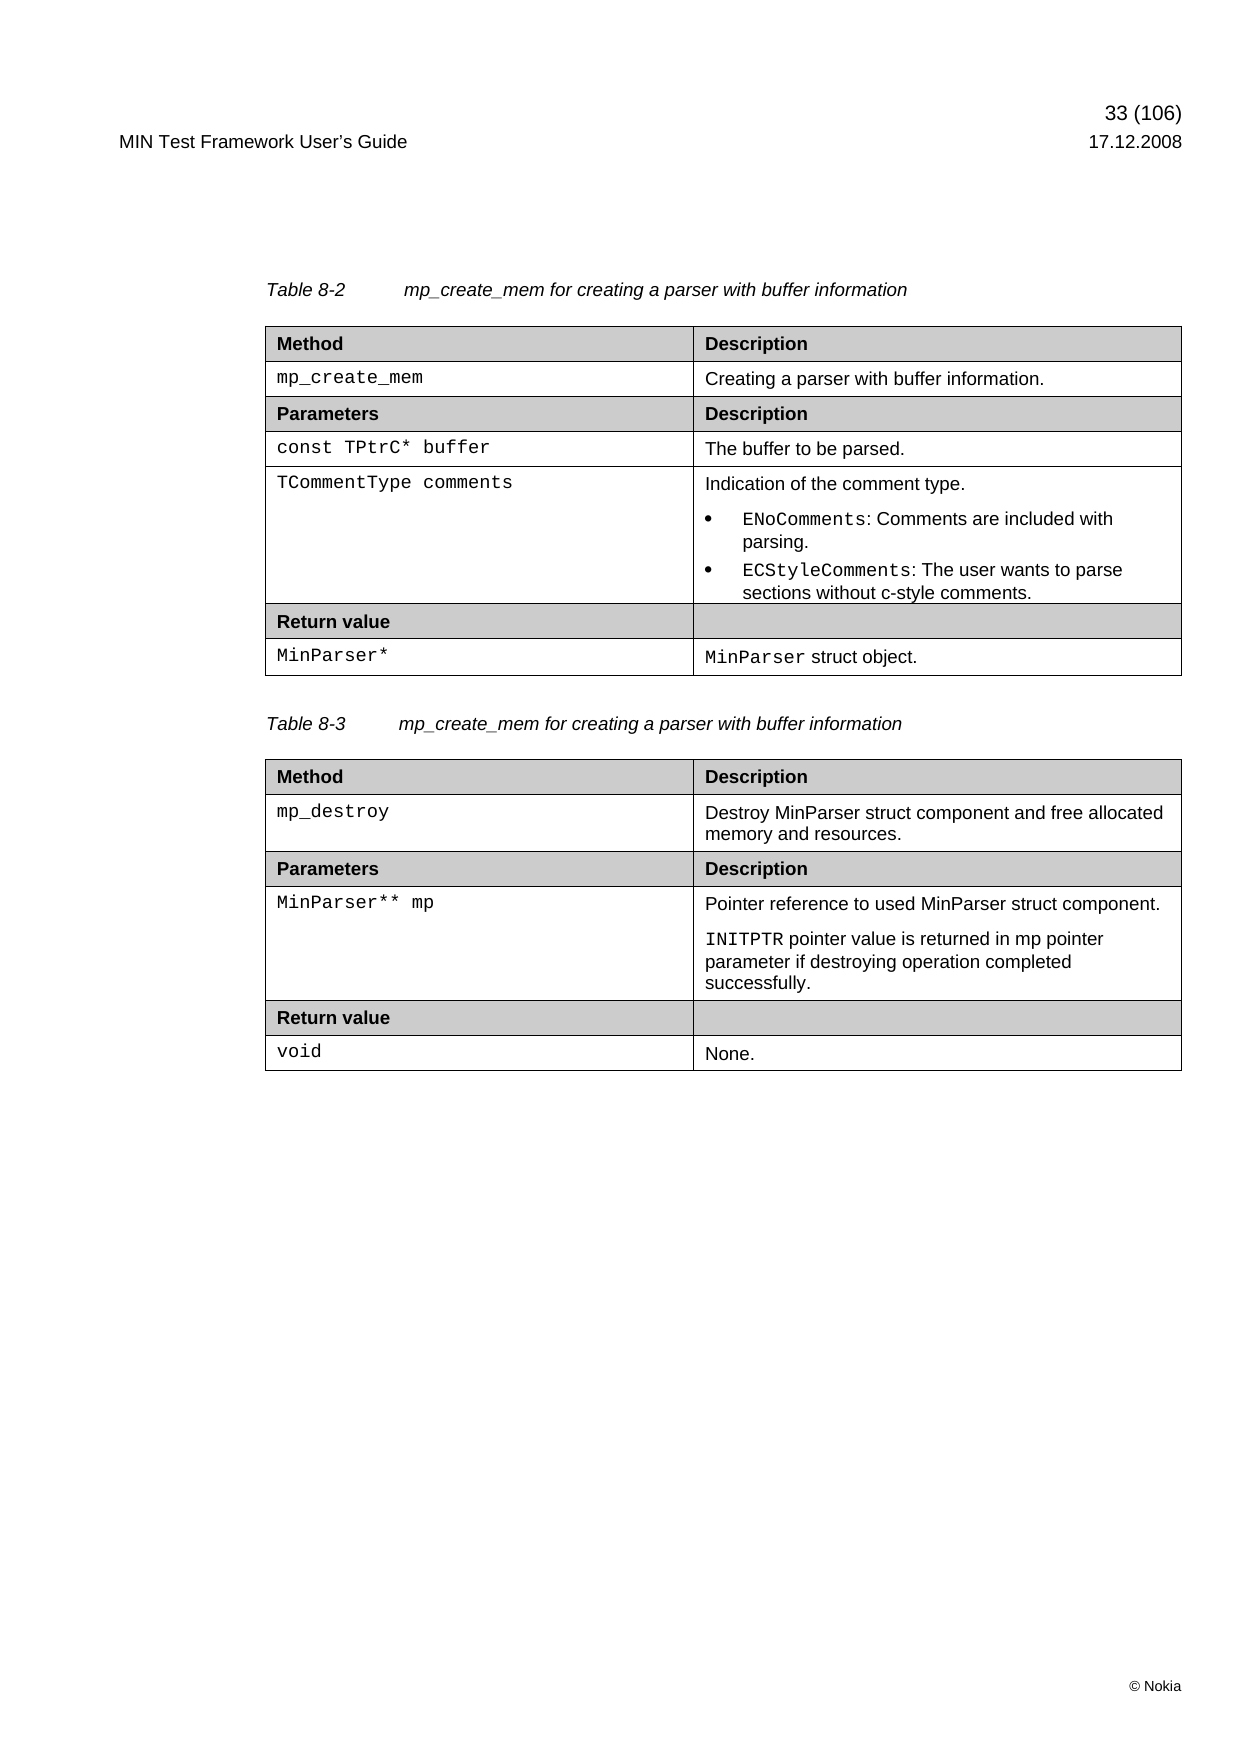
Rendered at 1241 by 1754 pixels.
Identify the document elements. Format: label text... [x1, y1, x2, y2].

table_cell Parameters [266, 397, 693, 431]
table_header Method [266, 760, 693, 794]
table_cell Creating a parser with buffer information. [694, 362, 1181, 396]
text Table 8-3 mp_create_mem for creating a parser with buffer information [266, 712, 1181, 734]
table_cell Description [694, 852, 1181, 886]
table_cell const TPtrC* buffer [266, 432, 693, 466]
table_cell Indication of the comment type. ENoComments: Comments are included with parsing. ECStyleComments: The user wants to parse sections without c-style comments. [694, 467, 1181, 603]
table_header Description [694, 760, 1181, 794]
table_cell mp_create_mem [266, 362, 693, 396]
table_cell Return value [266, 1001, 693, 1035]
table_cell Parameters [266, 852, 693, 886]
text Table 8-2 mp_create_mem for creating a parser with buffer information [266, 279, 1181, 301]
table_cell [694, 604, 1181, 638]
table_cell Pointer reference to used MinParser struct component. INITPTR pointer value is returned in mp pointer parameter if destroying operation completed successfully. [694, 887, 1181, 1000]
table_cell The buffer to be parsed. [694, 432, 1181, 466]
table_cell None. [694, 1036, 1181, 1070]
table_header Description [694, 327, 1181, 361]
table_cell [694, 1001, 1181, 1035]
table_cell Return value [266, 604, 693, 638]
table_cell void [266, 1036, 693, 1070]
table_cell mp_destroy [266, 795, 693, 851]
table_cell Description [694, 397, 1181, 431]
table_cell MinParser** mp [266, 887, 693, 1000]
table_cell MinParser* [266, 639, 693, 675]
table_header Method [266, 327, 693, 361]
table_cell TCommentType comments [266, 467, 693, 603]
table_cell MinParser struct object. [694, 639, 1181, 675]
table_cell Destroy MinParser struct component and free allocated memory and resources. [694, 795, 1181, 851]
